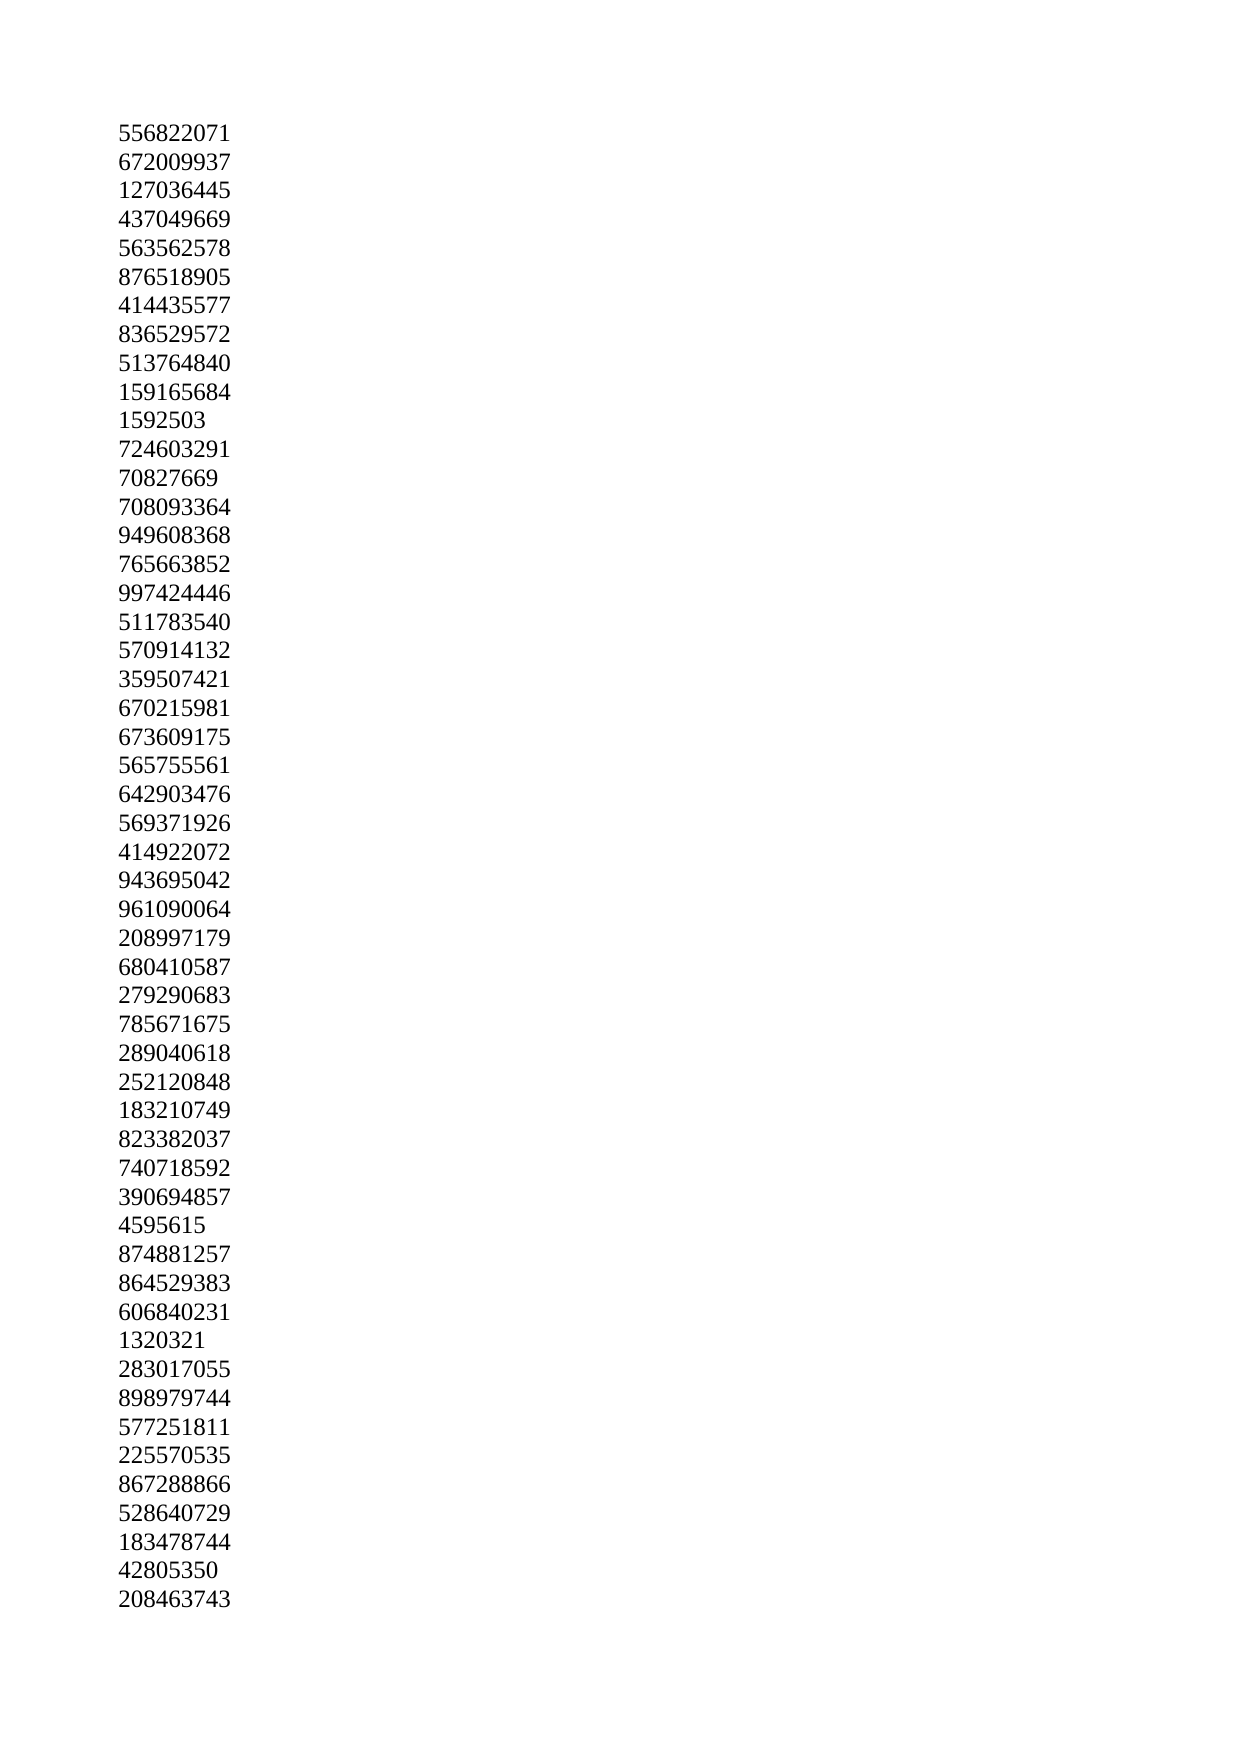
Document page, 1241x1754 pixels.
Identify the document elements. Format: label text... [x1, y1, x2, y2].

table_cell 740718592 [118, 1153, 1122, 1182]
table_cell 680410587 [118, 952, 1122, 981]
table_cell 569371926 [118, 808, 1122, 837]
table_cell 1320321 [118, 1326, 1122, 1354]
table_cell 642903476 [118, 779, 1122, 808]
table_cell 4595615 [118, 1211, 1122, 1239]
table_cell 208997179 [118, 923, 1122, 952]
table_cell 208463743 [118, 1584, 1122, 1613]
table_cell 943695042 [118, 866, 1122, 894]
table_cell 876518905 [118, 262, 1122, 291]
table_cell 606840231 [118, 1297, 1122, 1326]
table_cell 414922072 [118, 837, 1122, 866]
table_cell 563562578 [118, 233, 1122, 262]
table_cell 836529572 [118, 319, 1122, 348]
table_cell 414435577 [118, 291, 1122, 319]
table_cell 70827669 [118, 463, 1122, 492]
table_cell 570914132 [118, 636, 1122, 664]
table_cell 390694857 [118, 1182, 1122, 1211]
table_cell 42805350 [118, 1556, 1122, 1584]
table_cell 785671675 [118, 1009, 1122, 1038]
table_cell 673609175 [118, 722, 1122, 751]
table_cell 1592503 [118, 406, 1122, 434]
table_cell 283017055 [118, 1354, 1122, 1383]
table_cell 898979744 [118, 1383, 1122, 1412]
table_cell 997424446 [118, 578, 1122, 607]
table_cell 874881257 [118, 1239, 1122, 1268]
table_cell 961090064 [118, 894, 1122, 923]
table_cell 513764840 [118, 348, 1122, 377]
table_cell 867288866 [118, 1469, 1122, 1498]
table_cell 708093364 [118, 492, 1122, 521]
table_cell 864529383 [118, 1268, 1122, 1297]
table_cell 565755561 [118, 751, 1122, 779]
table_cell 159165684 [118, 377, 1122, 406]
table_cell 672009937 [118, 147, 1122, 176]
table_cell 183210749 [118, 1096, 1122, 1124]
table_cell 289040618 [118, 1038, 1122, 1067]
table_cell 183478744 [118, 1527, 1122, 1556]
table_cell 437049669 [118, 204, 1122, 233]
table_cell 823382037 [118, 1124, 1122, 1153]
table_cell 528640729 [118, 1498, 1122, 1527]
table_cell 279290683 [118, 981, 1122, 1009]
table_cell 556822071 [118, 118, 1122, 147]
table_cell 225570535 [118, 1441, 1122, 1469]
table_cell 765663852 [118, 549, 1122, 578]
table_cell 724603291 [118, 434, 1122, 463]
table_cell 949608368 [118, 521, 1122, 549]
table_cell 252120848 [118, 1067, 1122, 1096]
table_cell 577251811 [118, 1412, 1122, 1441]
table_cell 511783540 [118, 607, 1122, 636]
table_cell 670215981 [118, 693, 1122, 722]
table_cell 127036445 [118, 176, 1122, 204]
table_cell 359507421 [118, 664, 1122, 693]
